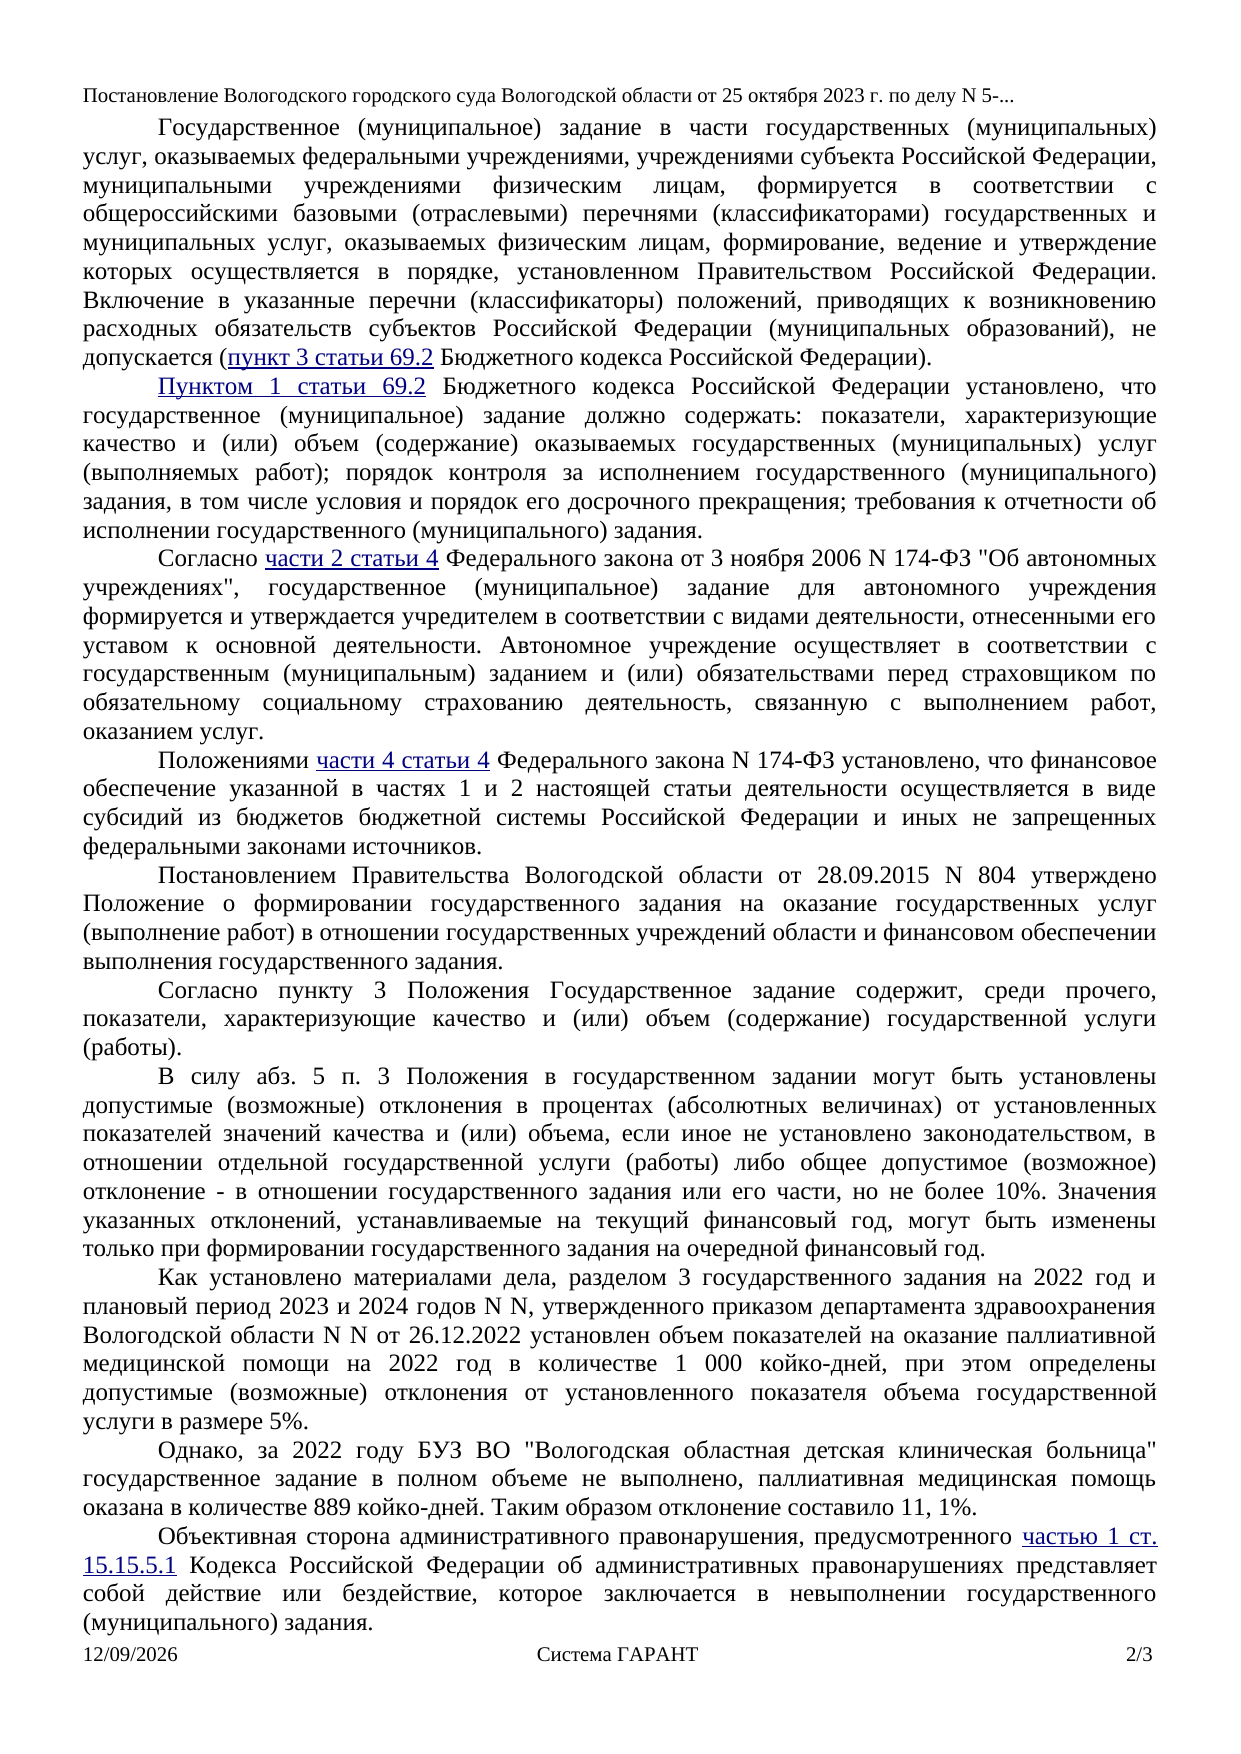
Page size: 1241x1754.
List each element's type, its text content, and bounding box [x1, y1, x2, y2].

text Согласно пункту 3 Положения Государственное задание содержит, среди прочего, показатели, характеризующие качество и (или) объем (содержание) государственной услуги (работы). [83, 975, 1157, 1061]
text Объективная сторона административного правонарушения, предусмотренного частью 1 ст. 15.15.5.1 Кодекса Российской Федерации об административных правонарушениях представляет собой действие или бездействие, которое заключается в невыполнении государственного (муниципального) задания. [83, 1521, 1157, 1636]
text Государственное (муниципальное) задание в части государственных (муниципальных) услуг, оказываемых федеральными учреждениями, учреждениями субъекта Российской Федерации, муниципальными учреждениями физическим лицам, формируется в соответствии с общероссийскими базовыми (отраслевыми) перечнями (классификаторами) государственных и муниципальных услуг, оказываемых физическим лицам, формирование, ведение и утверждение которых осуществляется в порядке, установленном Правительством Российской Федерации. Включение в указанные перечни (классификаторы) положений, приводящих к возникновению расходных обязательств субъектов Российской Федерации (муниципальных образований), не допускается (пункт 3 статьи 69.2 Бюджетного кодекса Российской Федерации). [83, 112, 1157, 371]
text В силу абз. 5 п. 3 Положения в государственном задании могут быть установлены допустимые (возможные) отклонения в процентах (абсолютных величинах) от установленных показателей значений качества и (или) объема, если иное не установлено законодательством, в отношении отдельной государственной услуги (работы) либо общее допустимое (возможное) отклонение - в отношении государственного задания или его части, но не более 10%. Значения указанных отклонений, устанавливаемые на текущий финансовый год, могут быть изменены только при формировании государственного задания на очередной финансовый год. [83, 1061, 1157, 1262]
text Положениями части 4 статьи 4 Федерального закона N 174-ФЗ установлено, что финансовое обеспечение указанной в частях 1 и 2 настоящей статьи деятельности осуществляется в виде субсидий из бюджетов бюджетной системы Российской Федерации и иных не запрещенных федеральными законами источников. [83, 745, 1157, 860]
text Как установлено материалами дела, разделом 3 государственного задания на 2022 год и плановый период 2023 и 2024 годов N N, утвержденного приказом департамента здравоохранения Вологодской области N N от 26.12.2022 установлен объем показателей на оказание паллиативной медицинской помощи на 2022 год в количестве 1 000 койко-дней, при этом определены допустимые (возможные) отклонения от установленного показателя объема государственной услуги в размере 5%. [83, 1262, 1157, 1435]
text Согласно части 2 статьи 4 Федерального закона от 3 ноября 2006 N 174-ФЗ "Об автономных учреждениях", государственное (муниципальное) задание для автономного учреждения формируется и утверждается учредителем в соответствии с видами деятельности, отнесенными его уставом к основной деятельности. Автономное учреждение осуществляет в соответствии с государственным (муниципальным) заданием и (или) обязательствами перед страховщиком по обязательному социальному страхованию деятельность, связанную с выполнением работ, оказанием услуг. [83, 543, 1157, 745]
text Постановлением Правительства Вологодской области от 28.09.2015 N 804 утверждено Положение о формировании государственного задания на оказание государственных услуг (выполнение работ) в отношении государственных учреждений области и финансовом обеспечении выполнения государственного задания. [83, 860, 1157, 975]
text Однако, за 2022 году БУЗ ВО "Вологодская областная детская клиническая больница" государственное задание в полном объеме не выполнено, паллиативная медицинская помощь оказана в количестве 889 койко-дней. Таким образом отклонение составило 11, 1%. [83, 1435, 1157, 1521]
text Пунктом 1 статьи 69.2 Бюджетного кодекса Российской Федерации установлено, что государственное (муниципальное) задание должно содержать: показатели, характеризующие качество и (или) объем (содержание) оказываемых государственных (муниципальных) услуг (выполняемых работ); порядок контроля за исполнением государственного (муниципального) задания, в том числе условия и порядок его досрочного прекращения; требования к отчетности об исполнении государственного (муниципального) задания. [83, 371, 1157, 543]
